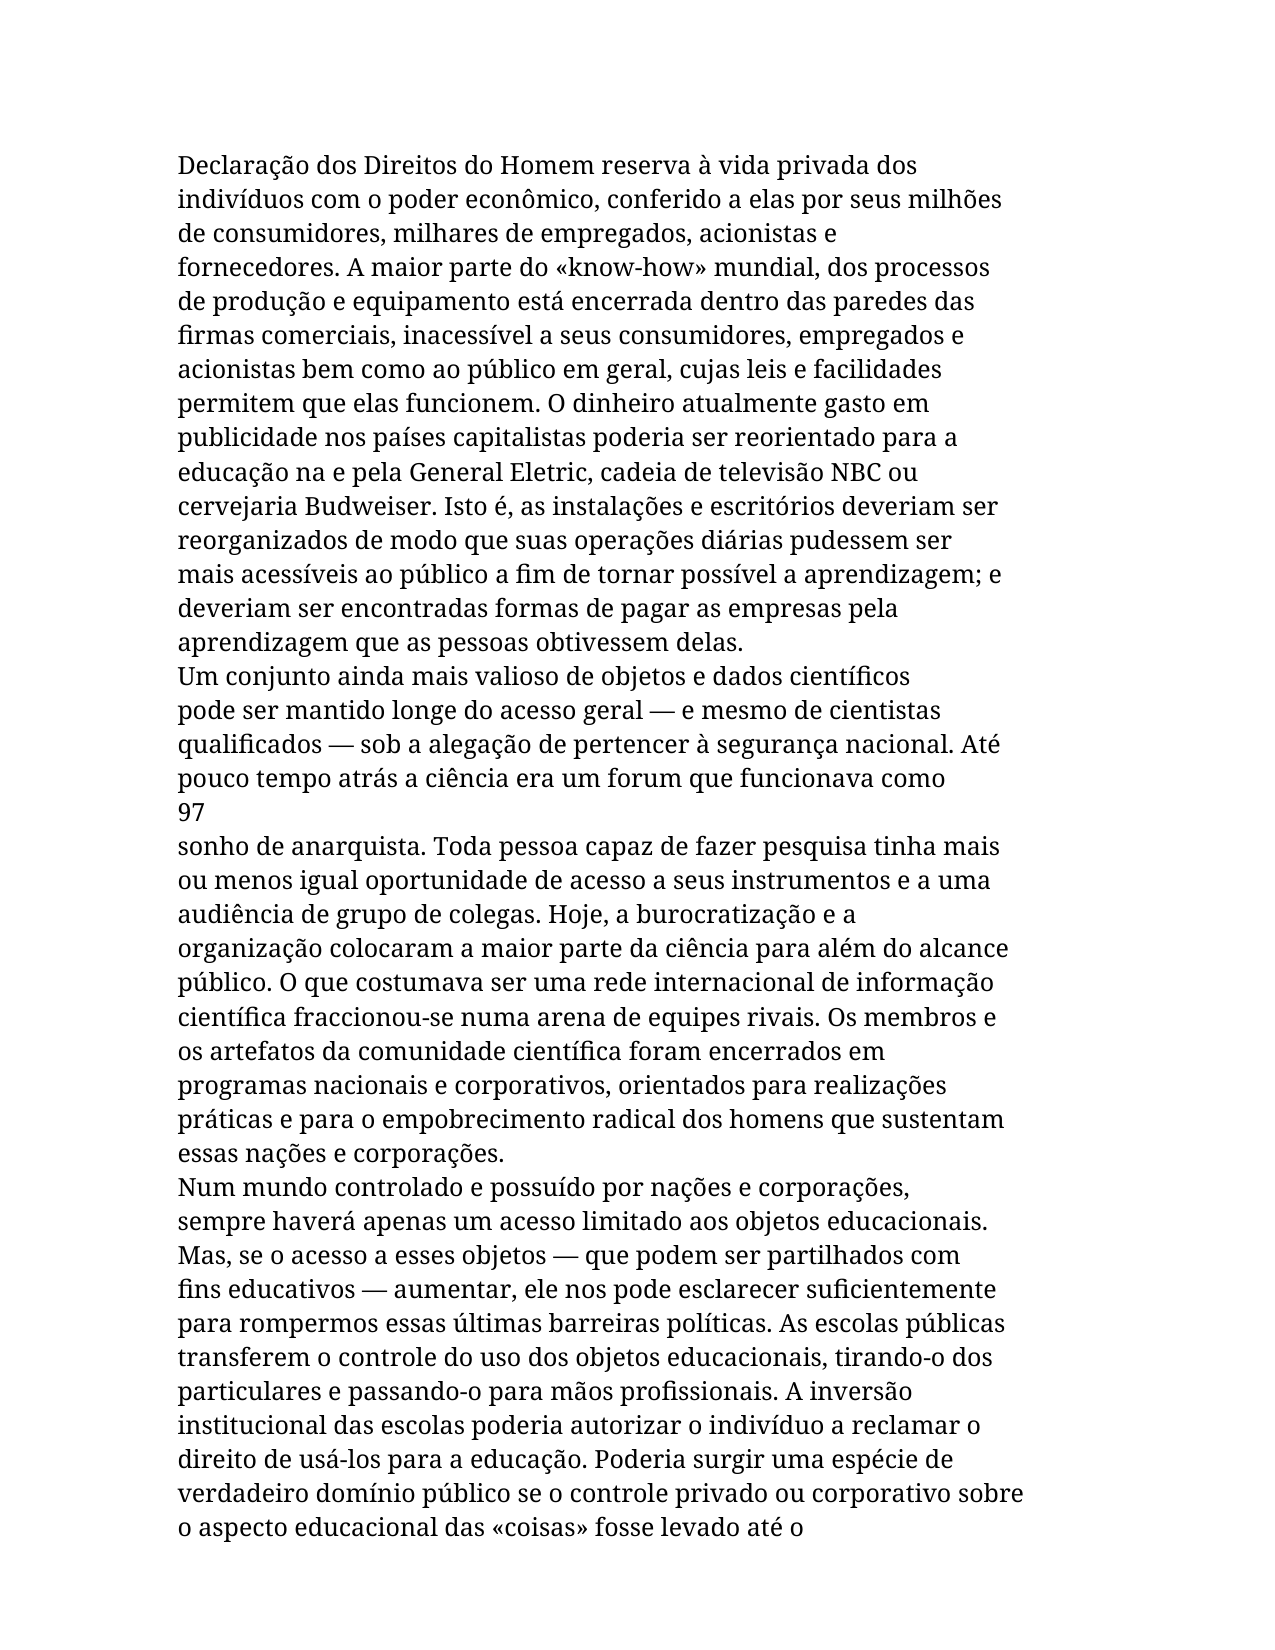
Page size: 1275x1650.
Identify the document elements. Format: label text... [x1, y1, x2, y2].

text verdadeiro domínio público se o controle privado ou corporativo sobre [177, 1476, 1098, 1510]
text sonho de anarquista. Toda pessoa capaz de fazer pesquisa tinha mais [177, 829, 1098, 863]
text Num mundo controlado e possuído por nações e corporações, [177, 1169, 1098, 1203]
text acionistas bem como ao público em geral, cujas leis e facilidades [177, 352, 1098, 386]
text direito de usá-los para a educação. Poderia surgir uma espécie de [177, 1442, 1098, 1476]
text audiência de grupo de colegas. Hoje, a burocratização e a [177, 897, 1098, 931]
text Mas, se o acesso a esses objetos — que podem ser partilhados com [177, 1238, 1098, 1272]
text práticas e para o empobrecimento radical dos homens que sustentam [177, 1101, 1098, 1135]
text Declaração dos Direitos do Homem reserva à vida privada dos [177, 148, 1098, 182]
text qualificados — sob a alegação de pertencer à segurança nacional. Até [177, 727, 1098, 761]
text publicidade nos países capitalistas poderia ser reorientado para a [177, 420, 1098, 454]
text de consumidores, milhares de empregados, acionistas e [177, 216, 1098, 250]
text reorganizados de modo que suas operações diárias pudessem ser [177, 522, 1098, 556]
text institucional das escolas poderia autorizar o indivíduo a reclamar o [177, 1408, 1098, 1442]
text essas nações e corporações. [177, 1135, 1098, 1169]
text educação na e pela General Eletric, cadeia de televisão NBC ou [177, 454, 1098, 488]
text cervejaria Budweiser. Isto é, as instalações e escritórios deveriam ser [177, 488, 1098, 522]
text sempre haverá apenas um acesso limitado aos objetos educacionais. [177, 1203, 1098, 1238]
text deveriam ser encontradas formas de pagar as empresas pela [177, 590, 1098, 624]
text ou menos igual oportunidade de acesso a seus instrumentos e a uma [177, 863, 1098, 897]
text o aspecto educacional das «coisas» fosse levado até o [177, 1510, 1098, 1544]
text permitem que elas funcionem. O dinheiro atualmente gasto em [177, 386, 1098, 420]
text público. O que costumava ser uma rede internacional de informação [177, 965, 1098, 999]
text firmas comerciais, inacessível a seus consumidores, empregados e [177, 318, 1098, 352]
text 97 [177, 795, 1098, 829]
text fins educativos — aumentar, ele nos pode esclarecer suficientemente [177, 1272, 1098, 1306]
text pouco tempo atrás a ciência era um forum que funcionava como [177, 761, 1098, 795]
text Um conjunto ainda mais valioso de objetos e dados científicos [177, 658, 1098, 693]
text particulares e passando-o para mãos profissionais. A inversão [177, 1374, 1098, 1408]
text para rompermos essas últimas barreiras políticas. As escolas públicas [177, 1306, 1098, 1340]
text os artefatos da comunidade científica foram encerrados em [177, 1033, 1098, 1067]
text aprendizagem que as pessoas obtivessem delas. [177, 624, 1098, 658]
text transferem o controle do uso dos objetos educacionais, tirando-o dos [177, 1340, 1098, 1374]
text programas nacionais e corporativos, orientados para realizações [177, 1067, 1098, 1101]
text de produção e equipamento está encerrada dentro das paredes das [177, 284, 1098, 318]
text pode ser mantido longe do acesso geral — e mesmo de cientistas [177, 693, 1098, 727]
text mais acessíveis ao público a fim de tornar possível a aprendizagem; e [177, 556, 1098, 590]
text fornecedores. A maior parte do «know-how» mundial, dos processos [177, 250, 1098, 284]
text organização colocaram a maior parte da ciência para além do alcance [177, 931, 1098, 965]
text científica fraccionou-se numa arena de equipes rivais. Os membros e [177, 999, 1098, 1033]
text indivíduos com o poder econômico, conferido a elas por seus milhões [177, 182, 1098, 216]
